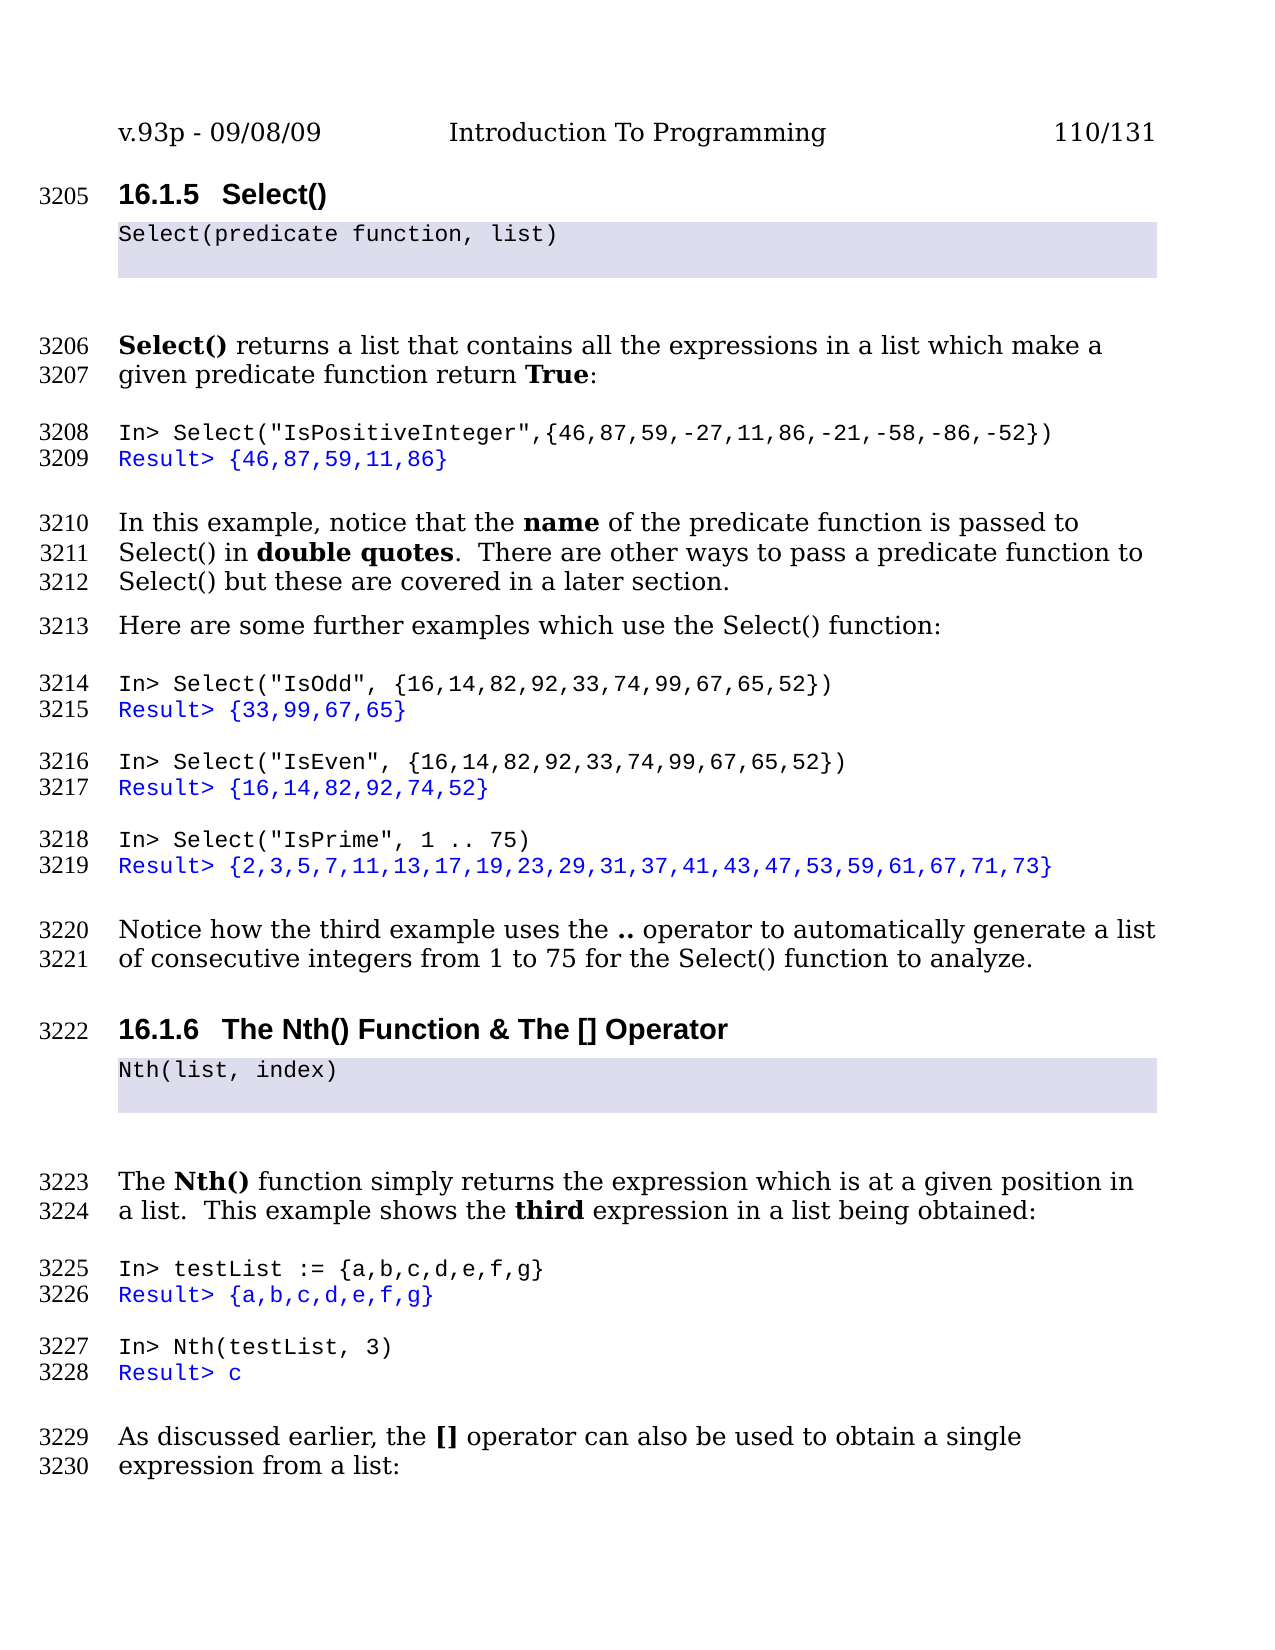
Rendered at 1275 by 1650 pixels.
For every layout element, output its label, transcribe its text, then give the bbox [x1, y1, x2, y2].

table_header Nth(list, index) [118, 1058, 1157, 1113]
text Result> {33,99,67,65} [118, 698, 1157, 724]
text The Nth() function simply returns the expression which is at a given position in a list. This example shows the third expression in a list being obtained: [118, 1166, 1157, 1225]
text Result> {46,87,59,11,86} [118, 447, 1157, 473]
text In> Select("IsOdd", {16,14,82,92,33,74,99,67,65,52}) [118, 672, 1157, 698]
text Here are some further examples which use the Select() function: [118, 611, 1157, 640]
text In> Select("IsPrime", 1 .. 75) [118, 828, 1157, 854]
text Select() returns a list that contains all the expressions in a list which make a given predicate function return True: [118, 331, 1157, 389]
text In> Nth(testList, 3) [118, 1335, 1157, 1361]
text Result> c [118, 1361, 1157, 1387]
text In> Select("IsPositiveInteger",{46,87,59,-27,11,86,-21,-58,-86,-52}) [118, 422, 1157, 447]
text Notice how the third example uses the .. operator to automatically generate a list of consecutive integers from 1 to 75 for the Select() function to analyze. [118, 915, 1157, 973]
text Result> {16,14,82,92,74,52} [118, 776, 1157, 802]
table_header Select(predicate function, list) [118, 222, 1157, 278]
text In> Select("IsEven", {16,14,82,92,33,74,99,67,65,52}) [118, 750, 1157, 776]
text As discussed earlier, the [] operator can also be used to obtain a single expression from a list: [118, 1422, 1157, 1480]
text In> testList := {a,b,c,d,e,f,g} [118, 1257, 1157, 1283]
subtitle Select() [118, 177, 1157, 210]
text In this example, notice that the name of the predicate function is passed to Select() in double quotes. There are other ways to pass a predicate function to Select() but these are covered in a later section. [118, 508, 1157, 596]
subtitle The Nth() Function & The [] Operator [118, 1012, 1157, 1046]
text Result> {a,b,c,d,e,f,g} [118, 1283, 1157, 1309]
text Result> {2,3,5,7,11,13,17,19,23,29,31,37,41,43,47,53,59,61,67,71,73} [118, 854, 1157, 880]
